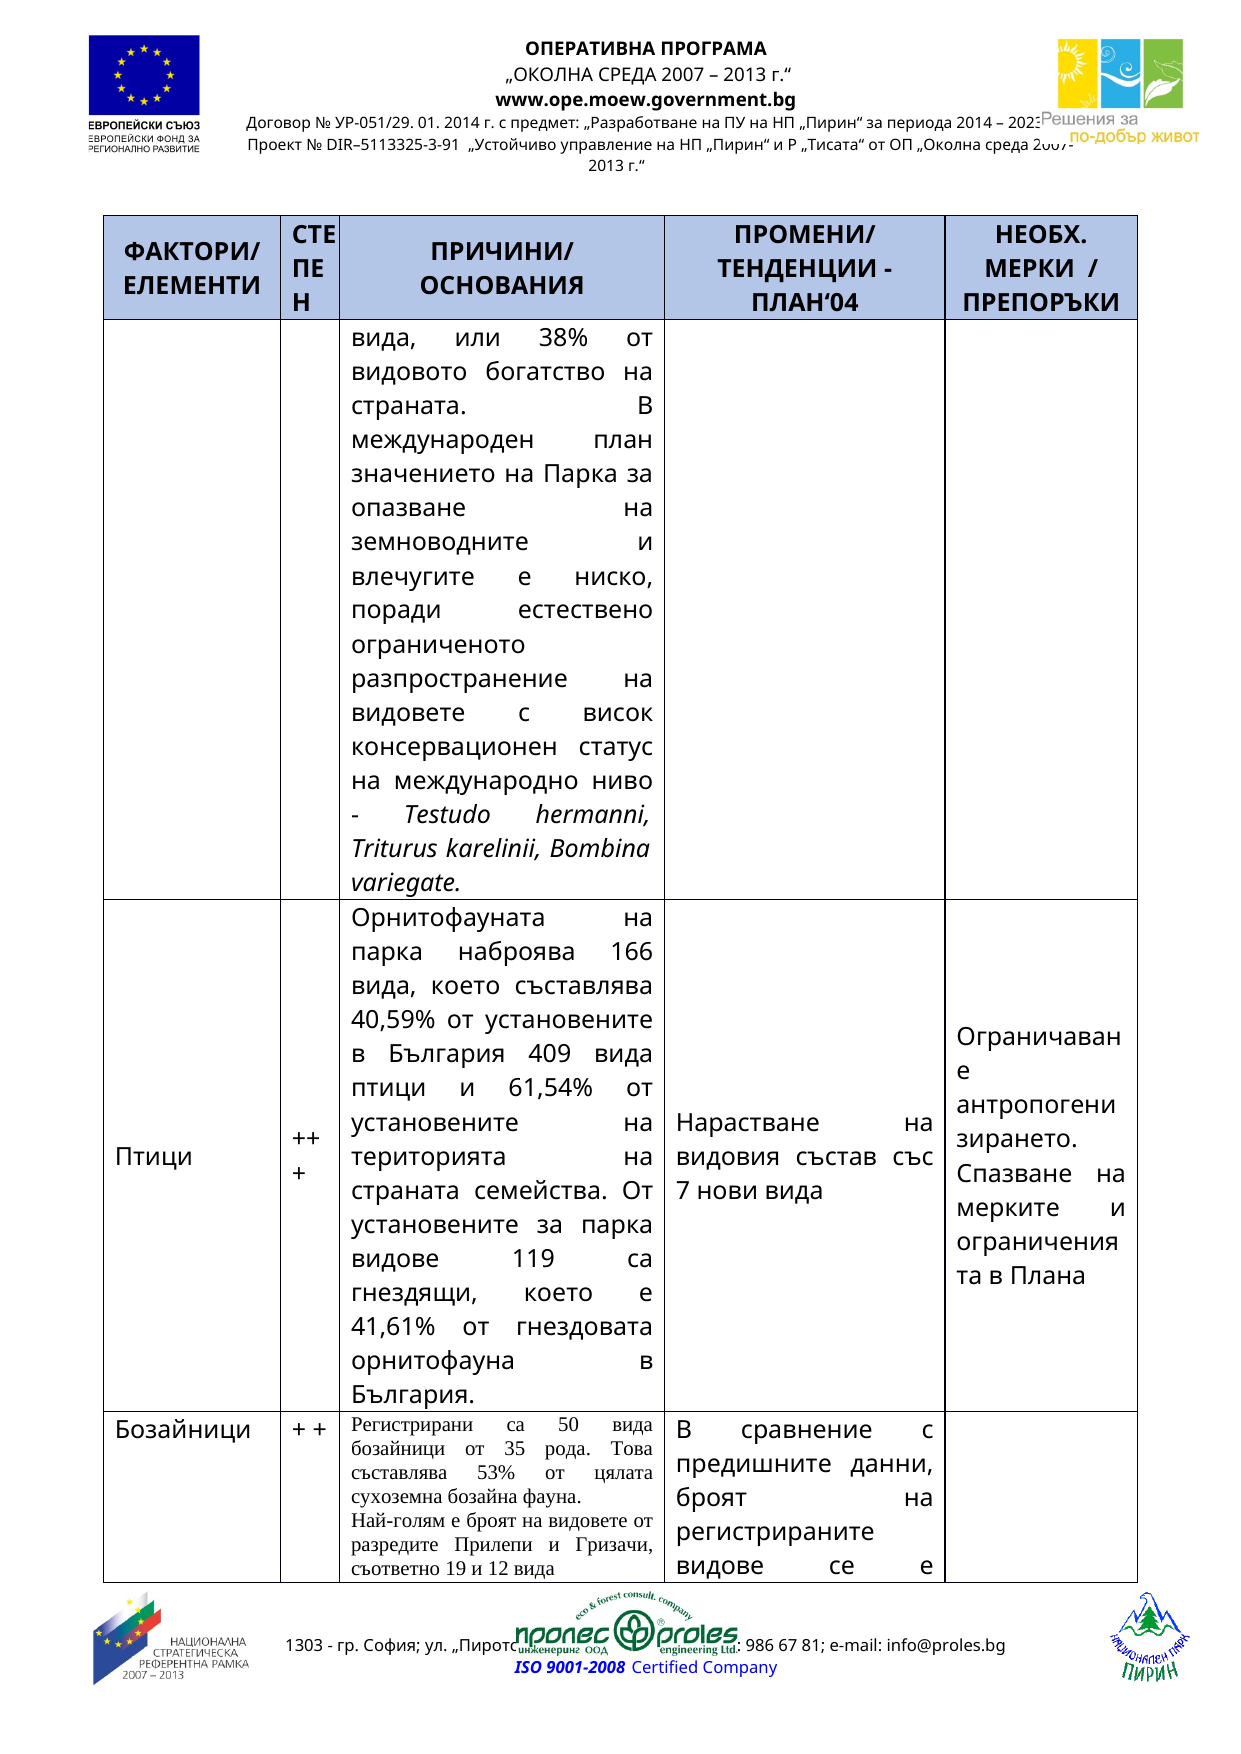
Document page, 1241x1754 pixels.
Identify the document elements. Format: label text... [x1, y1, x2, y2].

table_cell Птици [104, 900, 280, 1411]
table_cell [946, 320, 1137, 899]
table_cell Бозайници [104, 1412, 280, 1582]
table_cell Орнитофауната на парка наброява 166 вида, което съставлява 40,59% от установените в България 409 вида птици и 61,54% от установените на територията на страната семейства. От установените за парка видове 119 са гнездящи, което е 41,61% от гнездовата орнитофауна в България. [340, 900, 664, 1411]
picture [93, 1591, 249, 1685]
picture [1108, 1591, 1191, 1683]
table_cell [946, 1412, 1137, 1582]
table_header ПРИЧИНИ/ ОСНОВАНИЯ [340, 216, 664, 319]
table_header ФАКТОРИ/ ЕЛЕМЕНТИ [104, 216, 280, 319]
table_cell Нарастване на видовия състав със 7 нови вида [665, 900, 944, 1411]
table_cell Регистрирани са 50 вида бозайници от 35 рода. Това съставлява 53% от цялата сухоземна бозайна фауна. Най-голям е броят на видовете от разредите Прилепи и Гризачи, съответно 19 и 12 вида [340, 1412, 664, 1582]
table_cell + + [281, 1412, 339, 1582]
table_cell [665, 320, 944, 899]
table_header НЕОБХ. МЕРКИ / ПРЕПОРЪКИ [946, 216, 1137, 319]
table_header ПРОМЕНИ/ ТЕНДЕНЦИИ - ПЛАН‘04 [665, 216, 944, 319]
table_cell вида, или 38% от видовото богатство на страната. В международен план значението на Парка за опазване на земноводните и влечугите е ниско, поради естествено ограниченото разпространение на видовете с висок консервационен статус на международно ниво - Testudo hermanni, Triturus karelinii, Bombina variegate. [340, 320, 664, 899]
table_header СТЕПЕН [281, 216, 339, 319]
picture [88, 35, 200, 157]
table_cell [281, 320, 339, 899]
table_cell +++ [281, 900, 339, 1411]
table_cell Ограничаване антропогенизирането. Спазване на мерките и ограниченията в Плана [946, 900, 1137, 1411]
picture [1039, 35, 1200, 144]
picture [516, 1591, 738, 1656]
table_cell В сравнение с предишните данни, броят на регистрираните видове се е [665, 1412, 944, 1582]
table_cell [104, 320, 280, 899]
